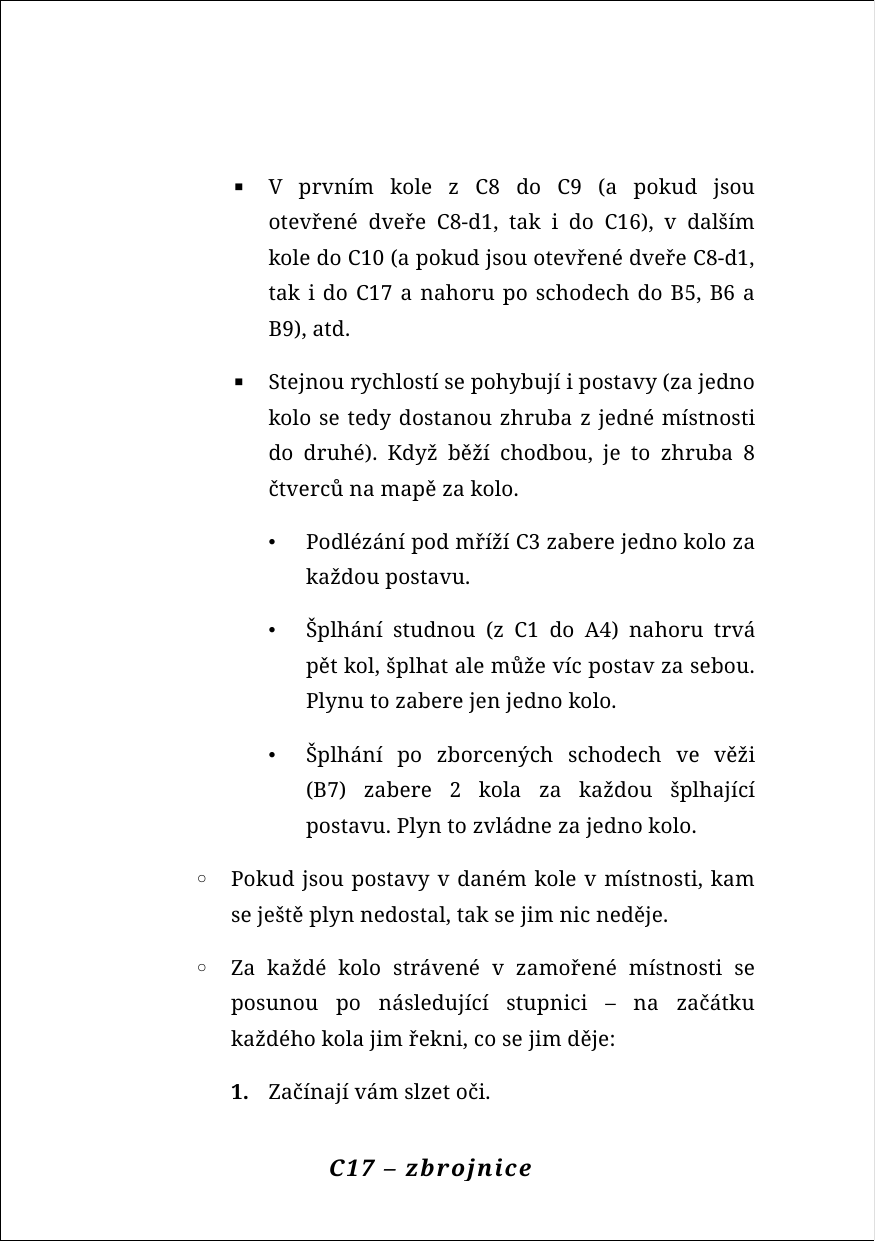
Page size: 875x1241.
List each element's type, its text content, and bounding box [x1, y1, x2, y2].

list Stejnou rychlostí se pohybují i postavy (za jedno kolo se tedy dostanou zhruba z jedné místnosti do druhé). Když běží chodbou, je to zhruba 8 čtverců na mapě za kolo. [231, 367, 756, 502]
list Pokud jsou postavy v daném kole v místnosti, kam se ještě plyn nedostal, tak se jim nic neděje. [193, 864, 756, 928]
list Šplhání studnou (z C1 do A4) nahoru trvá pět kol, šplhat ale může víc postav za sebou. Plynu to zabere jen jedno kolo. [268, 616, 756, 715]
list V prvním kole z C8 do C9 (a pokud jsou otevřené dveře C8-d1, tak i do C16), v dalším kole do C10 (a pokud jsou otevřené dveře C8-d1, tak i do C17 a nahoru po schodech do B5, B6 a B9), atd. [231, 172, 756, 342]
list Za každé kolo strávené v zamořené místnosti se posunou po následující stupnici – na začátku každého kola jim řekni, co se jim děje: [193, 953, 756, 1052]
list Podlézání pod mříží C3 zabere jedno kolo za každou postavu. [268, 527, 756, 591]
list Začínají vám slzet oči. [231, 1077, 756, 1106]
list Šplhání po zborcených schodech ve věži (B7) zabere 2 kola za každou šplhající postavu. Plyn to zvládne za jedno kolo. [268, 740, 756, 839]
